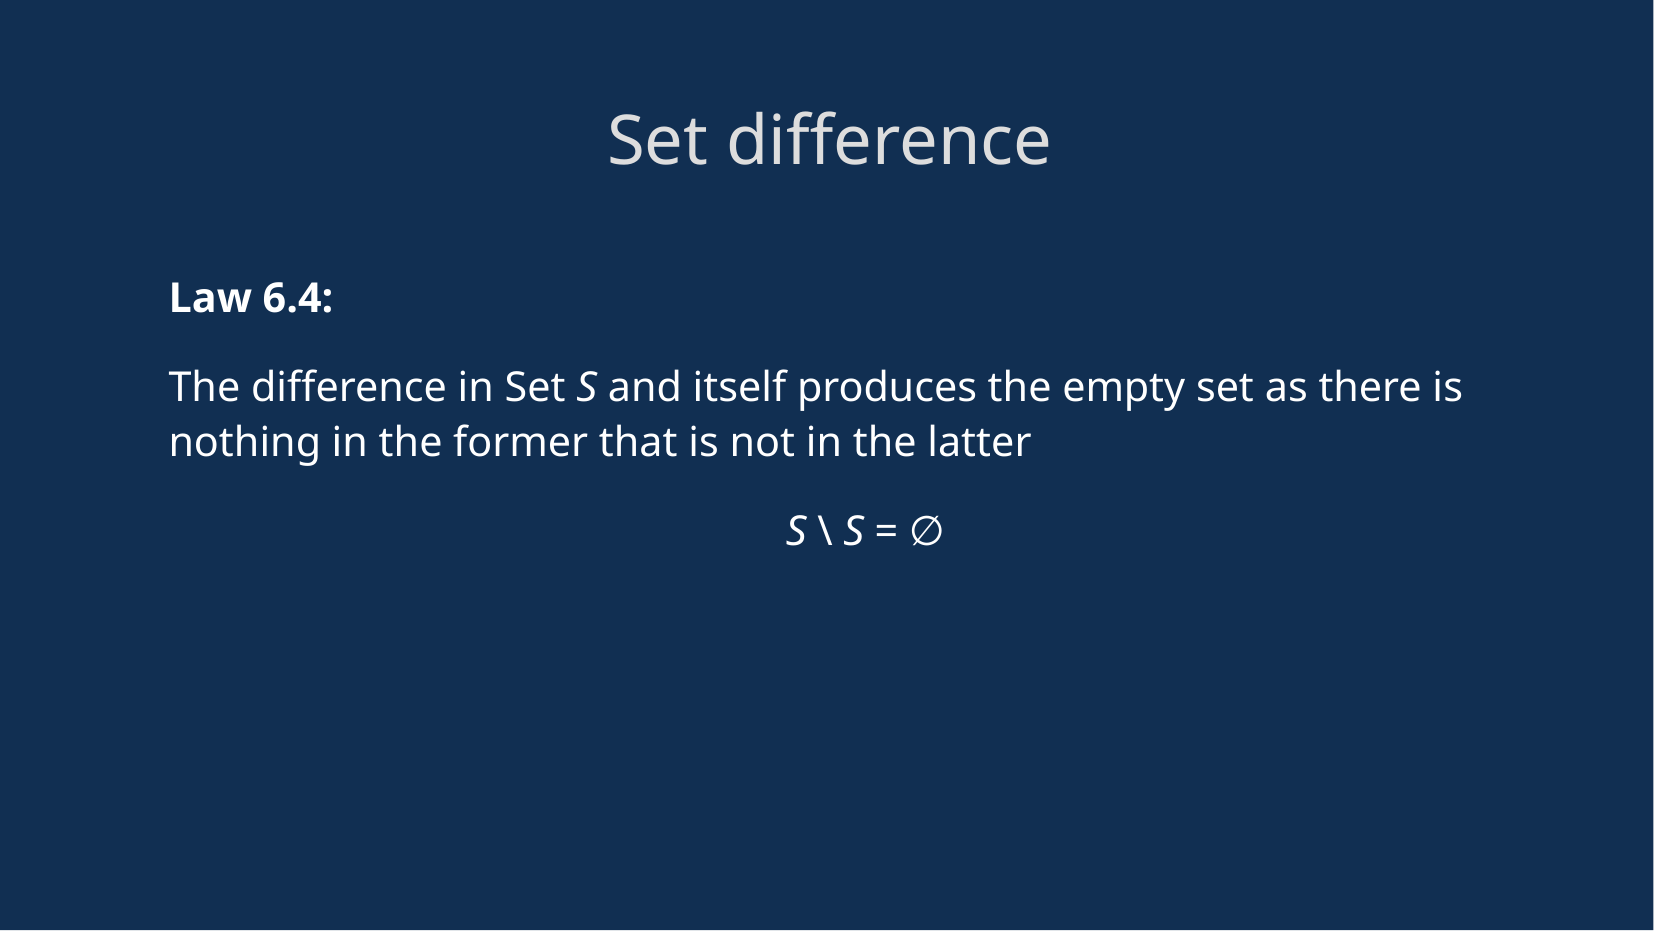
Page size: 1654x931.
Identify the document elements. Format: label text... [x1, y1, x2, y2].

title Set difference [97, 56, 1563, 220]
list Law 6.4: The difference in Set S and itself produces the empty set as there is nothing in the former that is not in the latter S \ S = ∅ [97, 268, 1563, 806]
